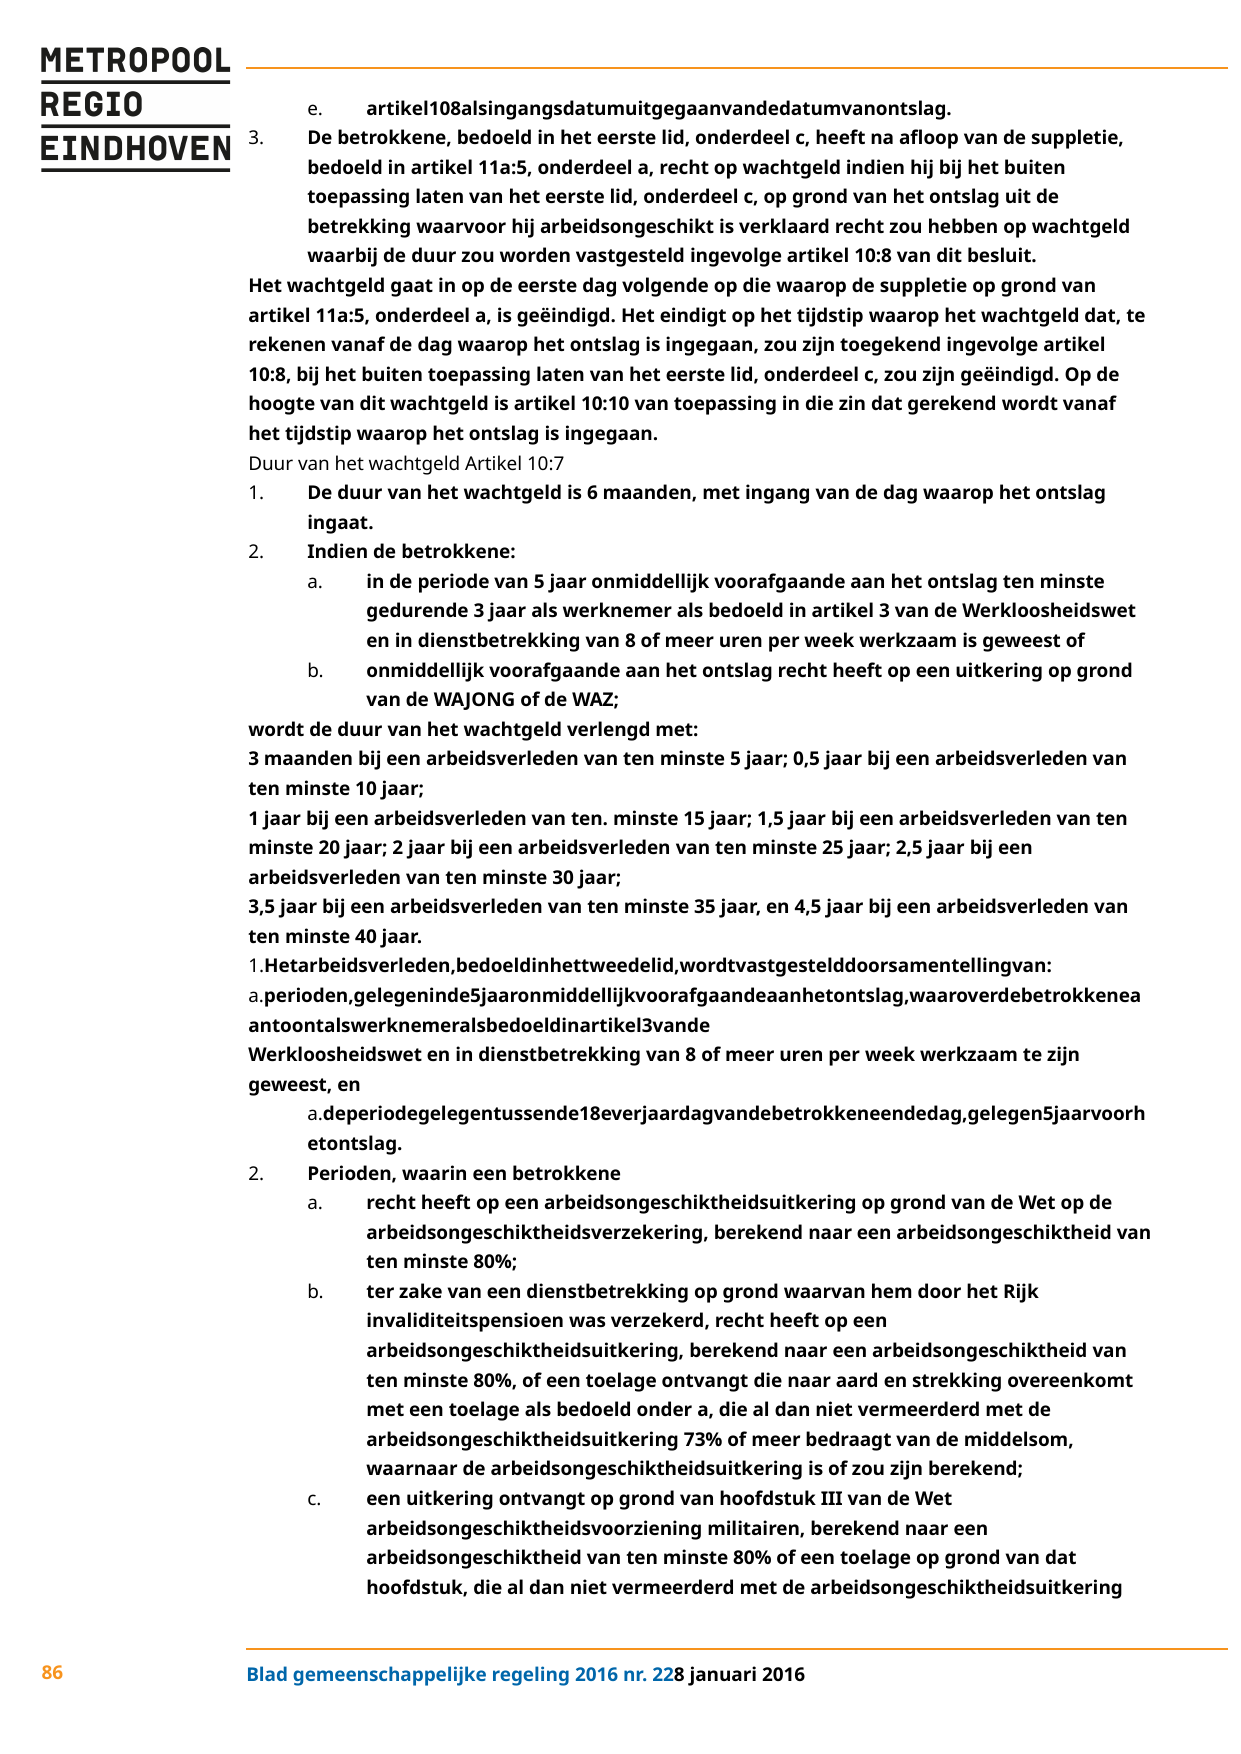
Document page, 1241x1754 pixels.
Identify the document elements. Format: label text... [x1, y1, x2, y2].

list De betrokkene, bedoeld in het eerste lid, onderdeel c, heeft na afloop van de suppletie, bedoeld in artikel 11a:5, onderdeel a, recht op wachtgeld indien hij bij het buiten toepassing laten van het eerste lid, onderdeel c, op grond van het ontslag uit de betrekking waarvoor hij arbeidsongeschikt is verklaard recht zou hebben op wachtgeld waarbij de duur zou worden vastgesteld ingevolge artikel 10:8 van dit besluit. [248, 124, 1152, 268]
list Indien de betrokkene: [248, 538, 1152, 564]
list Perioden, waarin een betrokkene [248, 1160, 1152, 1186]
text 3 maanden bij een arbeidsverleden van ten minste 5 jaar; 0,5 jaar bij een arbeidsverleden van ten minste 10 jaar; [248, 746, 1152, 801]
text Duur van het wachtgeld Artikel 10:7 [248, 450, 1152, 476]
text 3,5 jaar bij een arbeidsverleden van ten minste 35 jaar, en 4,5 jaar bij een arbeidsverleden van ten minste 40 jaar. [248, 893, 1152, 949]
list in de periode van 5 jaar onmiddellijk voorafgaande aan het ontslag ten minste gedurende 3 jaar als werknemer als bedoeld in artikel 3 van de Werkloosheidswet en in dienstbetrekking van 8 of meer uren per week werkzaam is geweest of [307, 568, 1152, 653]
list onmiddellijk voorafgaande aan het ontslag recht heeft op een uitkering op grond van de WAJONG of de WAZ; [307, 657, 1152, 712]
list een uitkering ontvangt op grond van hoofdstuk III van de Wet arbeidsongeschiktheidsvoorziening militairen, berekend naar een arbeidsongeschiktheid van ten minste 80% of een toelage op grond van dat hoofdstuk, die al dan niet vermeerderd met de arbeidsongeschiktheidsuitkering [307, 1485, 1152, 1600]
list artikel108alsingangsdatumuitgegaanvandedatumvanontslag. [307, 95, 1152, 121]
text 1.Hetarbeidsverleden,bedoeldinhettweedelid,wordtvastgestelddoorsamentellingvan: [248, 953, 1152, 978]
text Werkloosheidswet en in dienstbetrekking van 8 of meer uren per week werkzaam te zijn geweest, en [248, 1041, 1152, 1097]
text Het wachtgeld gaat in op de eerste dag volgende op die waarop de suppletie op grond van artikel 11a:5, onderdeel a, is geëindigd. Het eindigt op het tijdstip waarop het wachtgeld dat, te rekenen vanaf de dag waarop het ontslag is ingegaan, zou zijn toegekend ingevolge artikel 10:8, bij het buiten toepassing laten van het eerste lid, onderdeel c, zou zijn geëindigd. Op de hoogte van dit wachtgeld is artikel 10:10 van toepassing in die zin dat gerekend wordt vanaf het tijdstip waarop het ontslag is ingegaan. [248, 272, 1152, 446]
list De duur van het wachtgeld is 6 maanden, met ingang van de dag waarop het ontslag ingaat. [248, 479, 1152, 535]
list a.deperiodegelegentussende18everjaardagvandebetrokkeneendedag,gelegen5jaarvoorhetontslag. [248, 1101, 1152, 1156]
picture [41, 47, 231, 172]
list ter zake van een dienstbetrekking op grond waarvan hem door het Rijk invaliditeitspensioen was verzekerd, recht heeft op een arbeidsongeschiktheidsuitkering, berekend naar een arbeidsongeschiktheid van ten minste 80%, of een toelage ontvangt die naar aard en strekking overeenkomt met een toelage als bedoeld onder a, die al dan niet vermeerderd met de arbeidsongeschiktheidsuitkering 73% of meer bedraagt van de middelsom, waarnaar de arbeidsongeschiktheidsuitkering is of zou zijn berekend; [307, 1278, 1152, 1481]
text 1 jaar bij een arbeidsverleden van ten. minste 15 jaar; 1,5 jaar bij een arbeidsverleden van ten minste 20 jaar; 2 jaar bij een arbeidsverleden van ten minste 25 jaar; 2,5 jaar bij een arbeidsverleden van ten minste 30 jaar; [248, 805, 1152, 890]
list recht heeft op een arbeidsongeschiktheidsuitkering op grond van de Wet op de arbeidsongeschiktheidsverzekering, berekend naar een arbeidsongeschiktheid van ten minste 80%; [307, 1189, 1152, 1274]
text a.perioden,gelegeninde5jaaronmiddellijkvoorafgaandeaanhetontslag,waaroverdebetrokkeneaantoontalswerknemeralsbedoeldinartikel3vande [248, 982, 1152, 1038]
text wordt de duur van het wachtgeld verlengd met: [248, 716, 1152, 742]
